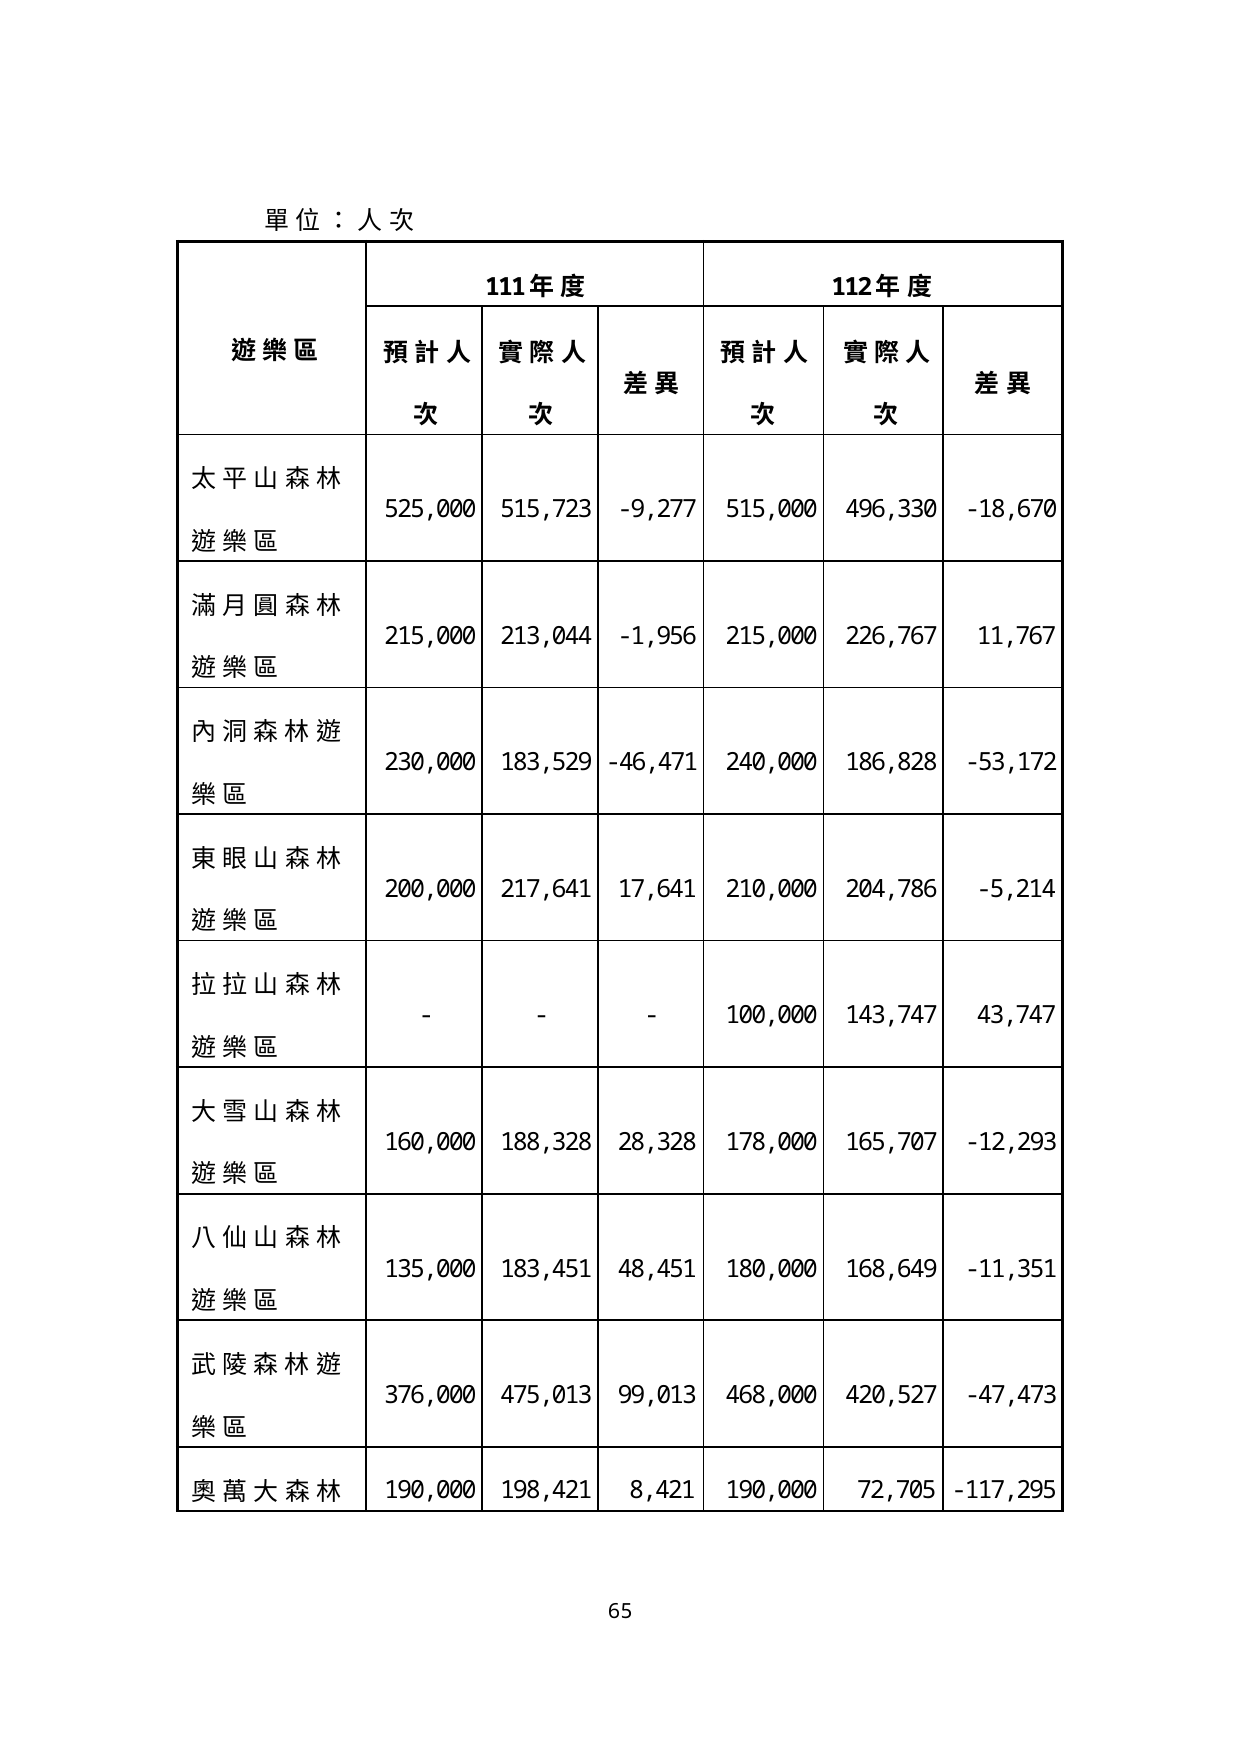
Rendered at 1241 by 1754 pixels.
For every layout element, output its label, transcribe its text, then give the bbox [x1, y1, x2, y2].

table_cell 210,000 [704, 815, 823, 940]
table_cell 太平山森林遊樂區 [179, 435, 365, 560]
table_cell 大雪山森林遊樂區 [179, 1068, 365, 1193]
table_header 遊樂區 [179, 243, 365, 433]
table_cell 178,000 [704, 1068, 823, 1193]
table_cell -1,956 [599, 562, 703, 687]
table_cell 183,451 [483, 1195, 597, 1319]
table_cell 72,705 [824, 1448, 942, 1510]
table_cell 48,451 [599, 1195, 703, 1319]
table_cell 拉拉山森林遊樂區 [179, 941, 365, 1066]
table_cell 滿月圓森林遊樂區 [179, 562, 365, 687]
table_cell 226,767 [824, 562, 942, 687]
table_cell 515,723 [483, 435, 597, 560]
table_cell 預計人次 [704, 307, 823, 433]
table_cell 奧萬大森林 [179, 1448, 365, 1510]
text 單位：人次 [173, 177, 1063, 240]
table_cell 17,641 [599, 815, 703, 940]
table_cell 186,828 [824, 688, 942, 813]
table_cell 160,000 [367, 1068, 481, 1193]
table_cell 215,000 [367, 562, 481, 687]
table_header 112年度 [704, 243, 1061, 305]
table_cell 11,767 [944, 562, 1061, 687]
table_cell 預計人次 [367, 307, 481, 433]
table_cell 190,000 [367, 1448, 481, 1510]
table_cell 165,707 [824, 1068, 942, 1193]
table_cell 135,000 [367, 1195, 481, 1319]
table_cell 東眼山森林遊樂區 [179, 815, 365, 940]
table_cell 190,000 [704, 1448, 823, 1510]
table_cell - [483, 941, 597, 1066]
table_cell - [367, 941, 481, 1066]
table_cell 468,000 [704, 1321, 823, 1446]
table_cell 差異 [599, 307, 703, 433]
table_cell 200,000 [367, 815, 481, 940]
table_cell 420,527 [824, 1321, 942, 1446]
table_cell 213,044 [483, 562, 597, 687]
table_cell 差異 [944, 307, 1061, 433]
table_cell 武陵森林遊樂區 [179, 1321, 365, 1446]
table_cell -117,295 [944, 1448, 1061, 1510]
table_cell 43,747 [944, 941, 1061, 1066]
table_cell 215,000 [704, 562, 823, 687]
table_cell -53,172 [944, 688, 1061, 813]
table_cell 217,641 [483, 815, 597, 940]
table_cell 188,328 [483, 1068, 597, 1193]
table_cell 143,747 [824, 941, 942, 1066]
table_cell 內洞森林遊樂區 [179, 688, 365, 813]
table_cell - [599, 941, 703, 1066]
table_cell -47,473 [944, 1321, 1061, 1446]
table_cell -5,214 [944, 815, 1061, 940]
table_cell 183,529 [483, 688, 597, 813]
table_header 111年度 [367, 243, 703, 305]
table_cell 168,649 [824, 1195, 942, 1319]
table_cell 525,000 [367, 435, 481, 560]
table_cell 230,000 [367, 688, 481, 813]
table_cell 實際人次 [483, 307, 597, 433]
table_cell -12,293 [944, 1068, 1061, 1193]
table_cell 實際人次 [824, 307, 942, 433]
table_cell -9,277 [599, 435, 703, 560]
table_cell 496,330 [824, 435, 942, 560]
table_cell 180,000 [704, 1195, 823, 1319]
table_cell 204,786 [824, 815, 942, 940]
table_cell 515,000 [704, 435, 823, 560]
table_cell 198,421 [483, 1448, 597, 1510]
table_cell 100,000 [704, 941, 823, 1066]
table_cell 28,328 [599, 1068, 703, 1193]
table_cell -18,670 [944, 435, 1061, 560]
table_cell 99,013 [599, 1321, 703, 1446]
table_cell 八仙山森林遊樂區 [179, 1195, 365, 1319]
table_cell 240,000 [704, 688, 823, 813]
table_cell 475,013 [483, 1321, 597, 1446]
table_cell 8,421 [599, 1448, 703, 1510]
table_cell -11,351 [944, 1195, 1061, 1319]
table_cell -46,471 [599, 688, 703, 813]
table_cell 376,000 [367, 1321, 481, 1446]
